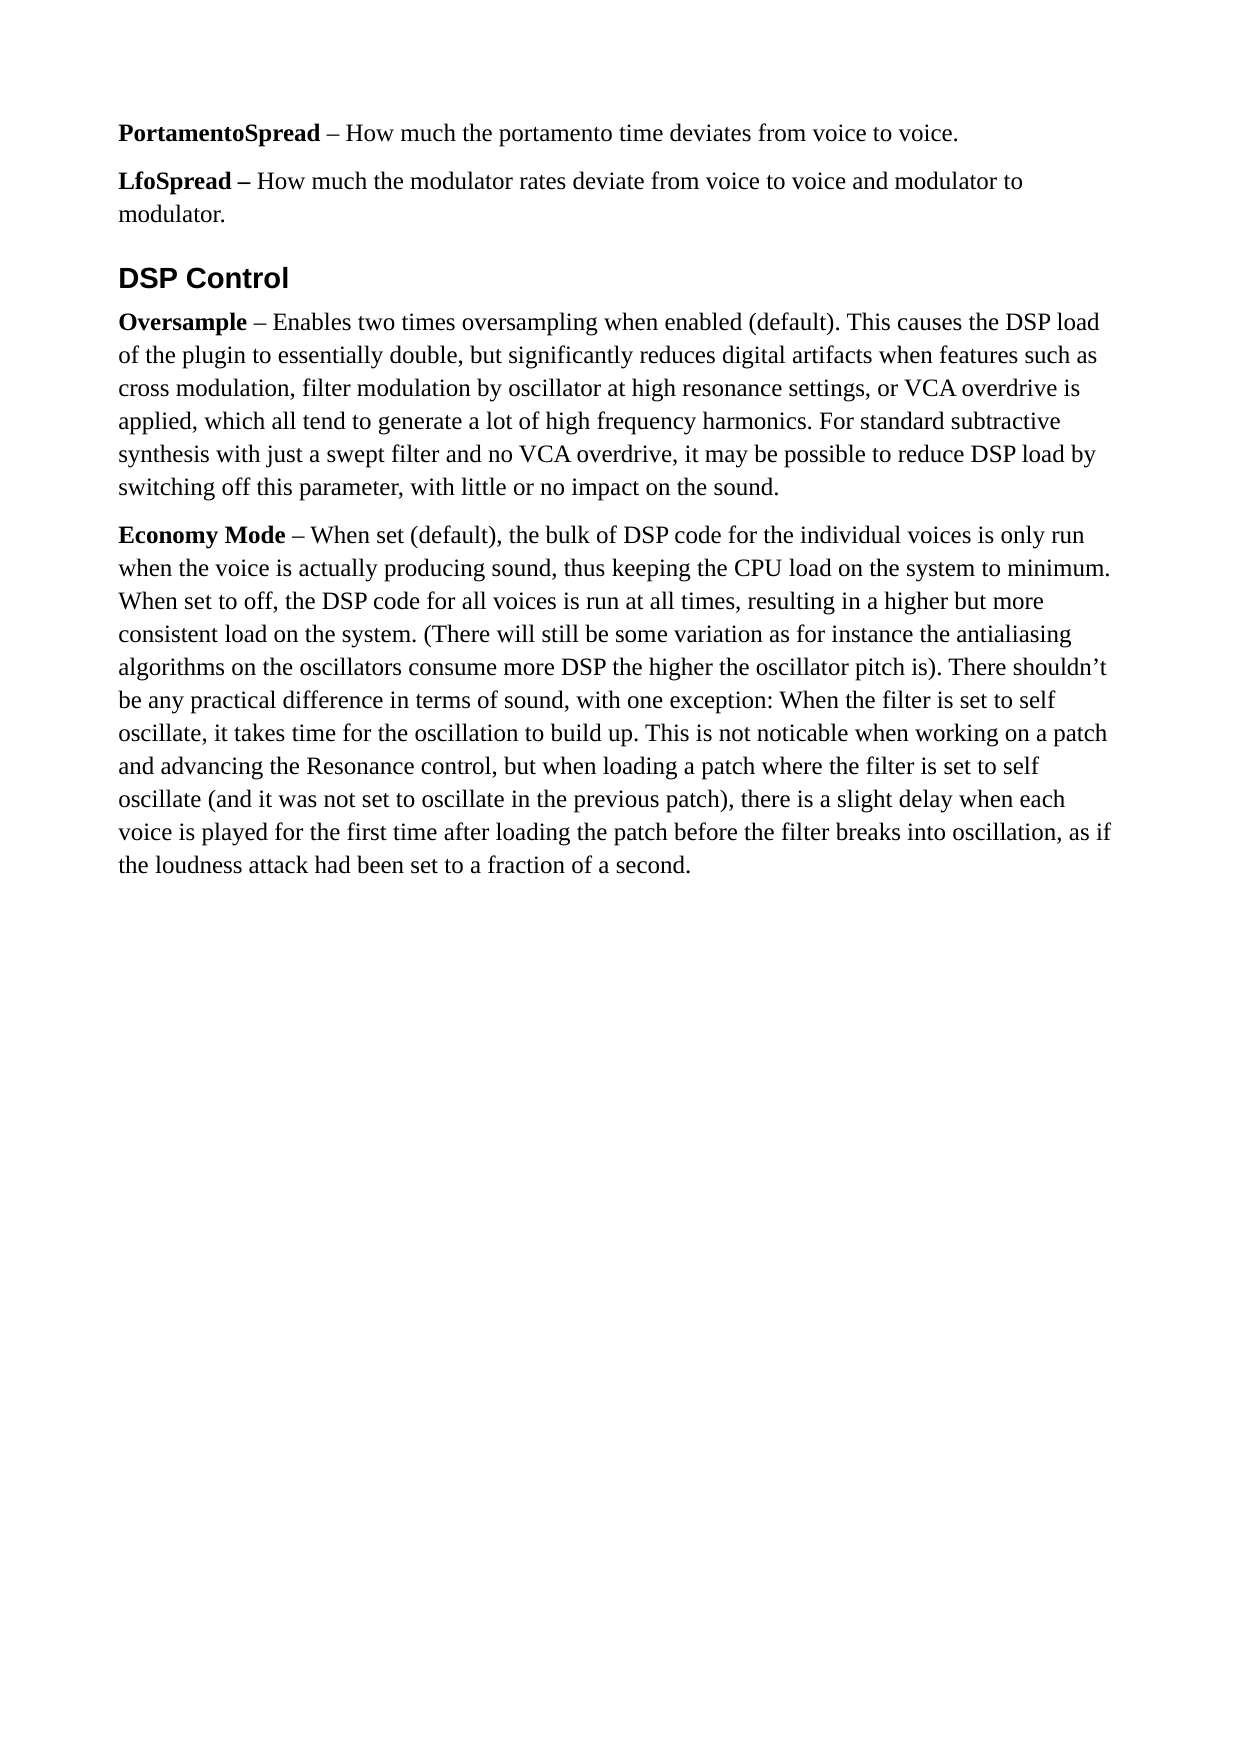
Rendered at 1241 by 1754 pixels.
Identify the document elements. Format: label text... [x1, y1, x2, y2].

subtitle DSP Control [118, 261, 1122, 294]
text Oversample – Enables two times oversampling when enabled (default). This causes the DSP load of the plugin to essentially double, but significantly reduces digital artifacts when features such as cross modulation, filter modulation by oscillator at high resonance settings, or VCA overdrive is applied, which all tend to generate a lot of high frequency harmonics. For standard subtractive synthesis with just a swept filter and no VCA overdrive, it may be possible to reduce DSP load by switching off this parameter, with little or no impact on the sound. [118, 307, 1122, 501]
text Economy Mode – When set (default), the bulk of DSP code for the individual voices is only run when the voice is actually producing sound, thus keeping the CPU load on the system to minimum. When set to off, the DSP code for all voices is run at all times, resulting in a higher but more consistent load on the system. (There will still be some variation as for instance the antialiasing algorithms on the oscillators consume more DSP the higher the oscillator pitch is). There shouldn’t be any practical difference in terms of sound, with one exception: When the filter is set to self oscillate, it takes time for the oscillation to build up. This is not noticable when working on a patch and advancing the Resonance control, but when loading a patch where the filter is set to self oscillate (and it was not set to oscillate in the previous patch), there is a slight delay when each voice is played for the first time after loading the patch before the filter breaks into oscillation, as if the loudness attack had been set to a fraction of a second. [118, 520, 1122, 879]
text PortamentoSpread – How much the portamento time deviates from voice to voice. [118, 118, 1122, 147]
text LfoSpread – How much the modulator rates deviate from voice to voice and modulator to modulator. [118, 166, 1122, 227]
